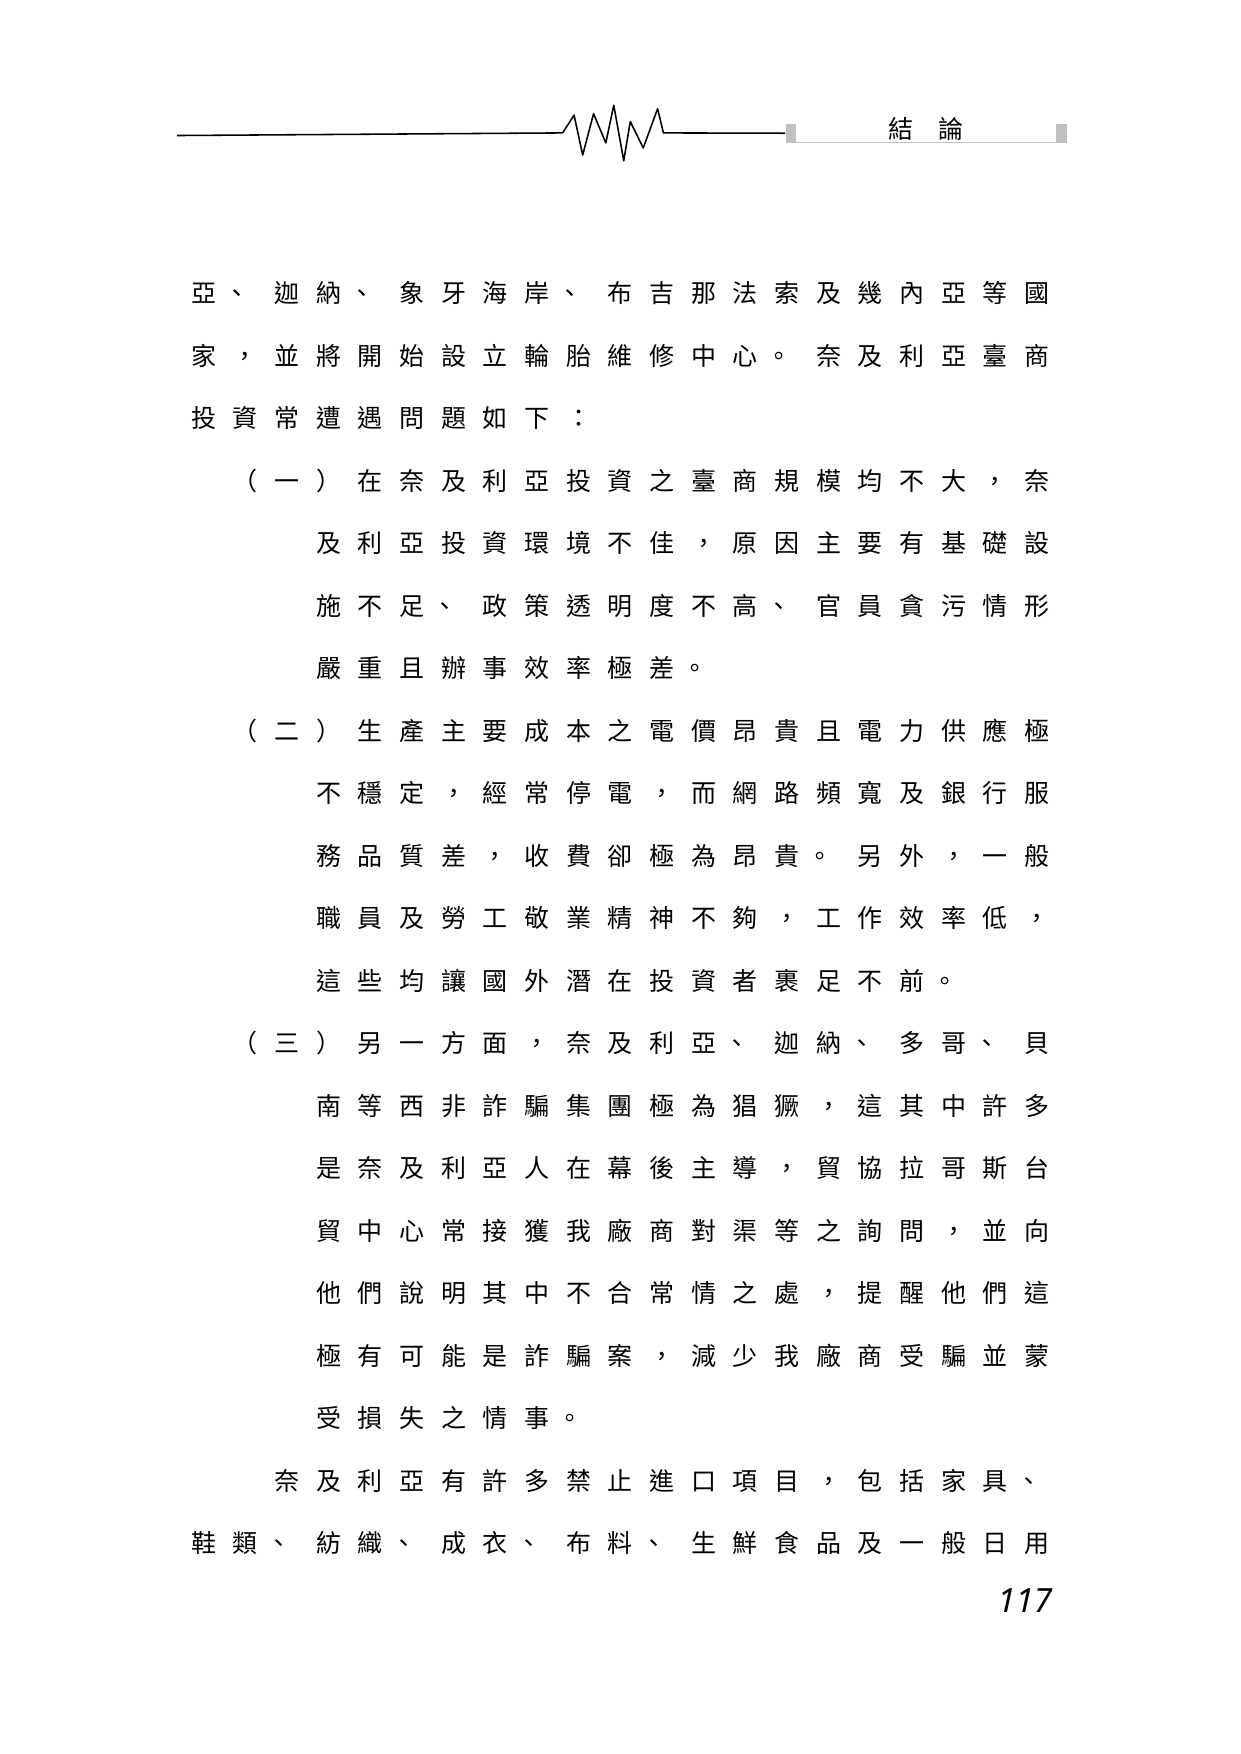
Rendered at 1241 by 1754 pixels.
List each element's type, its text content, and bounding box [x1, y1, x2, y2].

text （二）生產主要成本之電價昂貴且電力供應極不穩定，經常停電，而網路頻寬及銀行服務品質差，收費卻極為昂貴。另外，一般職員及勞工敬業精神不夠，工作效率低，這些均讓國外潛在投資者裹足不前。 [207, 688, 1058, 1000]
text （三）另一方面，奈及利亞、迦納、多哥、貝南等西非詐騙集團極為猖獗，這其中許多是奈及利亞人在幕後主導，貿協拉哥斯台貿中心常接獲我廠商對渠等之詢問，並向他們說明其中不合常情之處，提醒他們這極有可能是詐騙案，減少我廠商受騙並蒙受損失之情事。 [207, 1000, 1058, 1438]
text 亞、迦納、象牙海岸、布吉那法索及幾內亞等國家，並將開始設立輪胎維修中心。奈及利亞臺商投資常遭遇問題如下： [183, 250, 1058, 438]
text 奈及利亞有許多禁止進口項目，包括家具、鞋類、紡織、成衣、布料、生鮮食品及一般日用 [183, 1438, 1058, 1563]
text （一）在奈及利亞投資之臺商規模均不大，奈及利亞投資環境不佳，原因主要有基礎設施不足、政策透明度不高、官員貪污情形嚴重且辦事效率極差。 [207, 438, 1058, 688]
